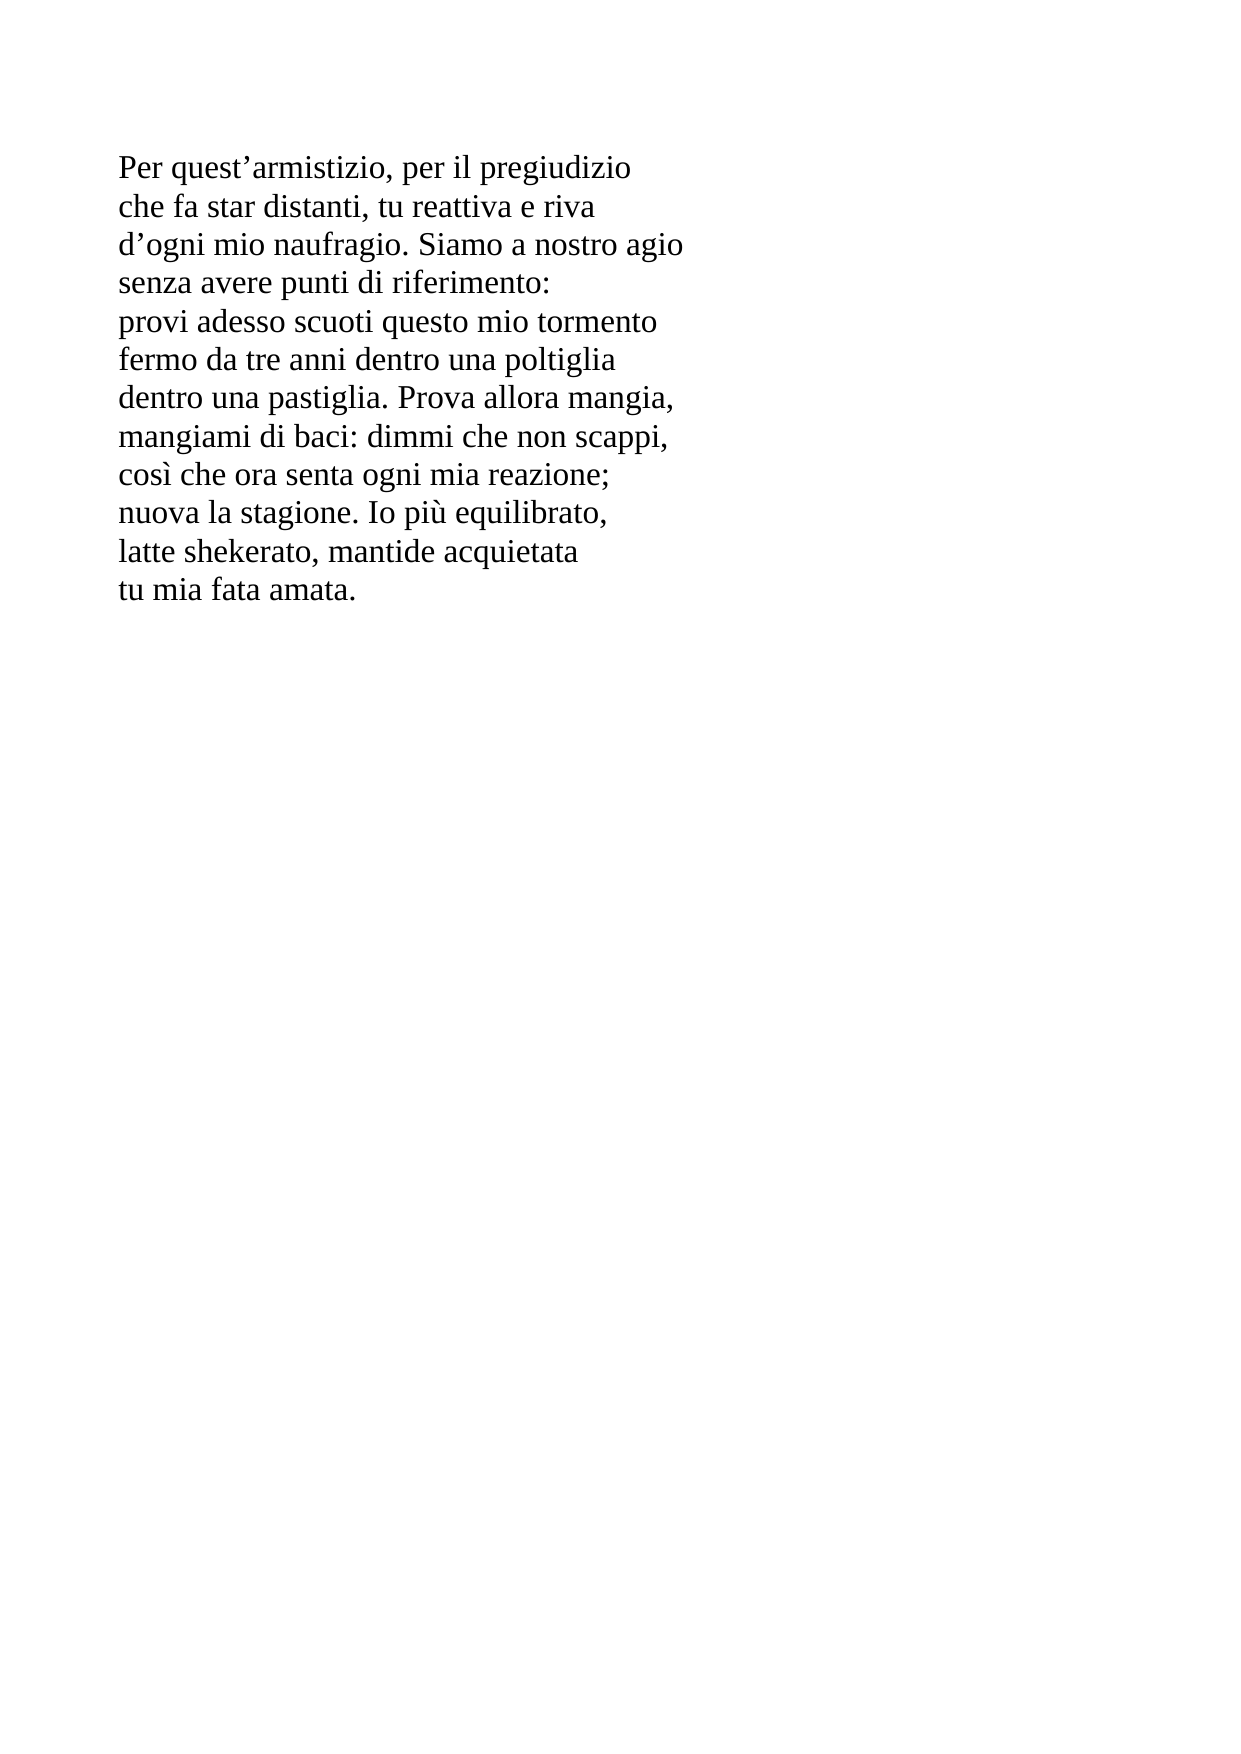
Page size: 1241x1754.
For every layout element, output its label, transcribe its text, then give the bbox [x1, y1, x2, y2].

text dentro una pastiglia. Prova allora mangia, [118, 378, 1122, 416]
text nuova la stagione. Io più equilibrato, [118, 493, 1122, 531]
text latte shekerato, mantide acquietata [118, 531, 1122, 569]
text tu mia fata amata. [118, 569, 1122, 608]
text d’ogni mio naufragio. Siamo a nostro agio [118, 224, 1122, 263]
text che fa star distanti, tu reattiva e riva [118, 186, 1122, 224]
text senza avere punti di riferimento: [118, 263, 1122, 301]
text così che ora senta ogni mia reazione; [118, 454, 1122, 493]
text fermo da tre anni dentro una poltiglia [118, 339, 1122, 378]
text Per quest’armistizio, per il pregiudizio [118, 148, 1122, 186]
text mangiami di baci: dimmi che non scappi, [118, 416, 1122, 454]
text provi adesso scuoti questo mio tormento [118, 301, 1122, 339]
